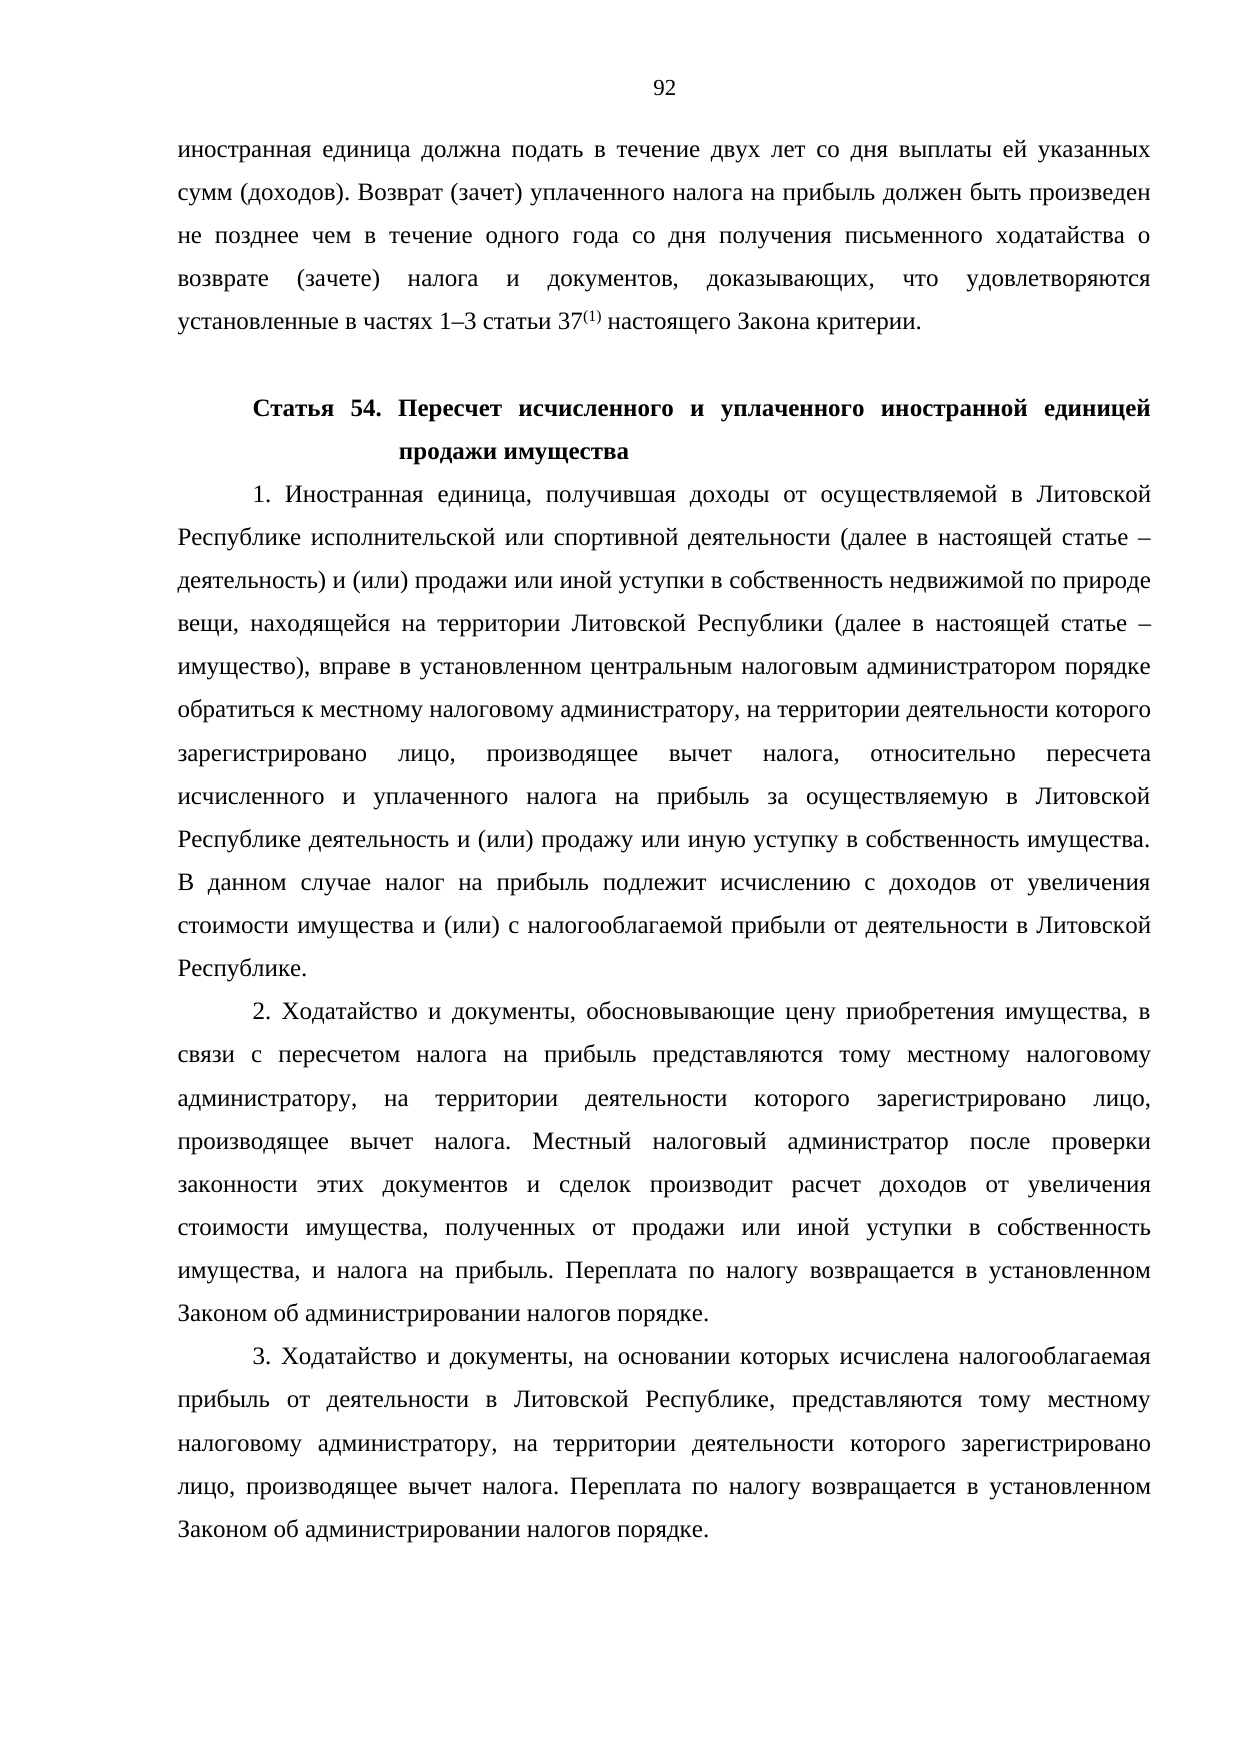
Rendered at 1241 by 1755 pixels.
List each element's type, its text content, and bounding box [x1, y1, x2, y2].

text 1. Иностранная единица, получившая доходы от осуществляемой в Литовской Республике исполнительской или спортивной деятельности (далее в настоящей статье – деятельность) и (или) продажи или иной уступки в собственность недвижимой по природе вещи, находящейся на территории Литовской Республики (далее в настоящей статье – имущество), вправе в установленном центральным налоговым администратором порядке обратиться к местному налоговому администратору, на территории деятельности которого зарегистрировано лицо, производящее вычет налога, относительно пересчета исчисленного и уплаченного налога на прибыль за осуществляемую в Литовской Республике деятельность и (или) продажу или иную уступку в собственность имущества. В данном случае налог на прибыль подлежит исчислению с доходов от увеличения стоимости имущества и (или) с налогооблагаемой прибыли от деятельности в Литовской Республике. [177, 479, 1152, 982]
text иностранная единица должна подать в течение двух лет со дня выплаты ей указанных сумм (доходов). Возврат (зачет) уплаченного налога на прибыль должен быть произведен не позднее чем в течение одного года со дня получения письменного ходатайства о возврате (зачете) налога и документов, доказывающих, что удовлетворяются установленные в частях 1–3 статьи 37(1) настоящего Закона критерии. [177, 134, 1152, 335]
text 3. Ходатайство и документы, на основании которых исчислена налогооблагаемая прибыль от деятельности в Литовской Республике, представляются тому местному налоговому администратору, на территории деятельности которого зарегистрировано лицо, производящее вычет налога. Переплата по налогу возвращается в установленном Законом об администрировании налогов порядке. [177, 1341, 1152, 1543]
text Статья 54. Пересчет исчисленного и уплаченного иностранной единицей продажи имущества [252, 393, 1152, 464]
text 2. Ходатайство и документы, обосновывающие цену приобретения имущества, в связи с пересчетом налога на прибыль представляются тому местному налоговому администратору, на территории деятельности которого зарегистрировано лицо, производящее вычет налога. Местный налоговый администратор после проверки законности этих документов и сделок производит расчет доходов от увеличения стоимости имущества, полученных от продажи или иной уступки в собственность имущества, и налога на прибыль. Переплата по налогу возвращается в установленном Законом об администрировании налогов порядке. [177, 996, 1152, 1327]
